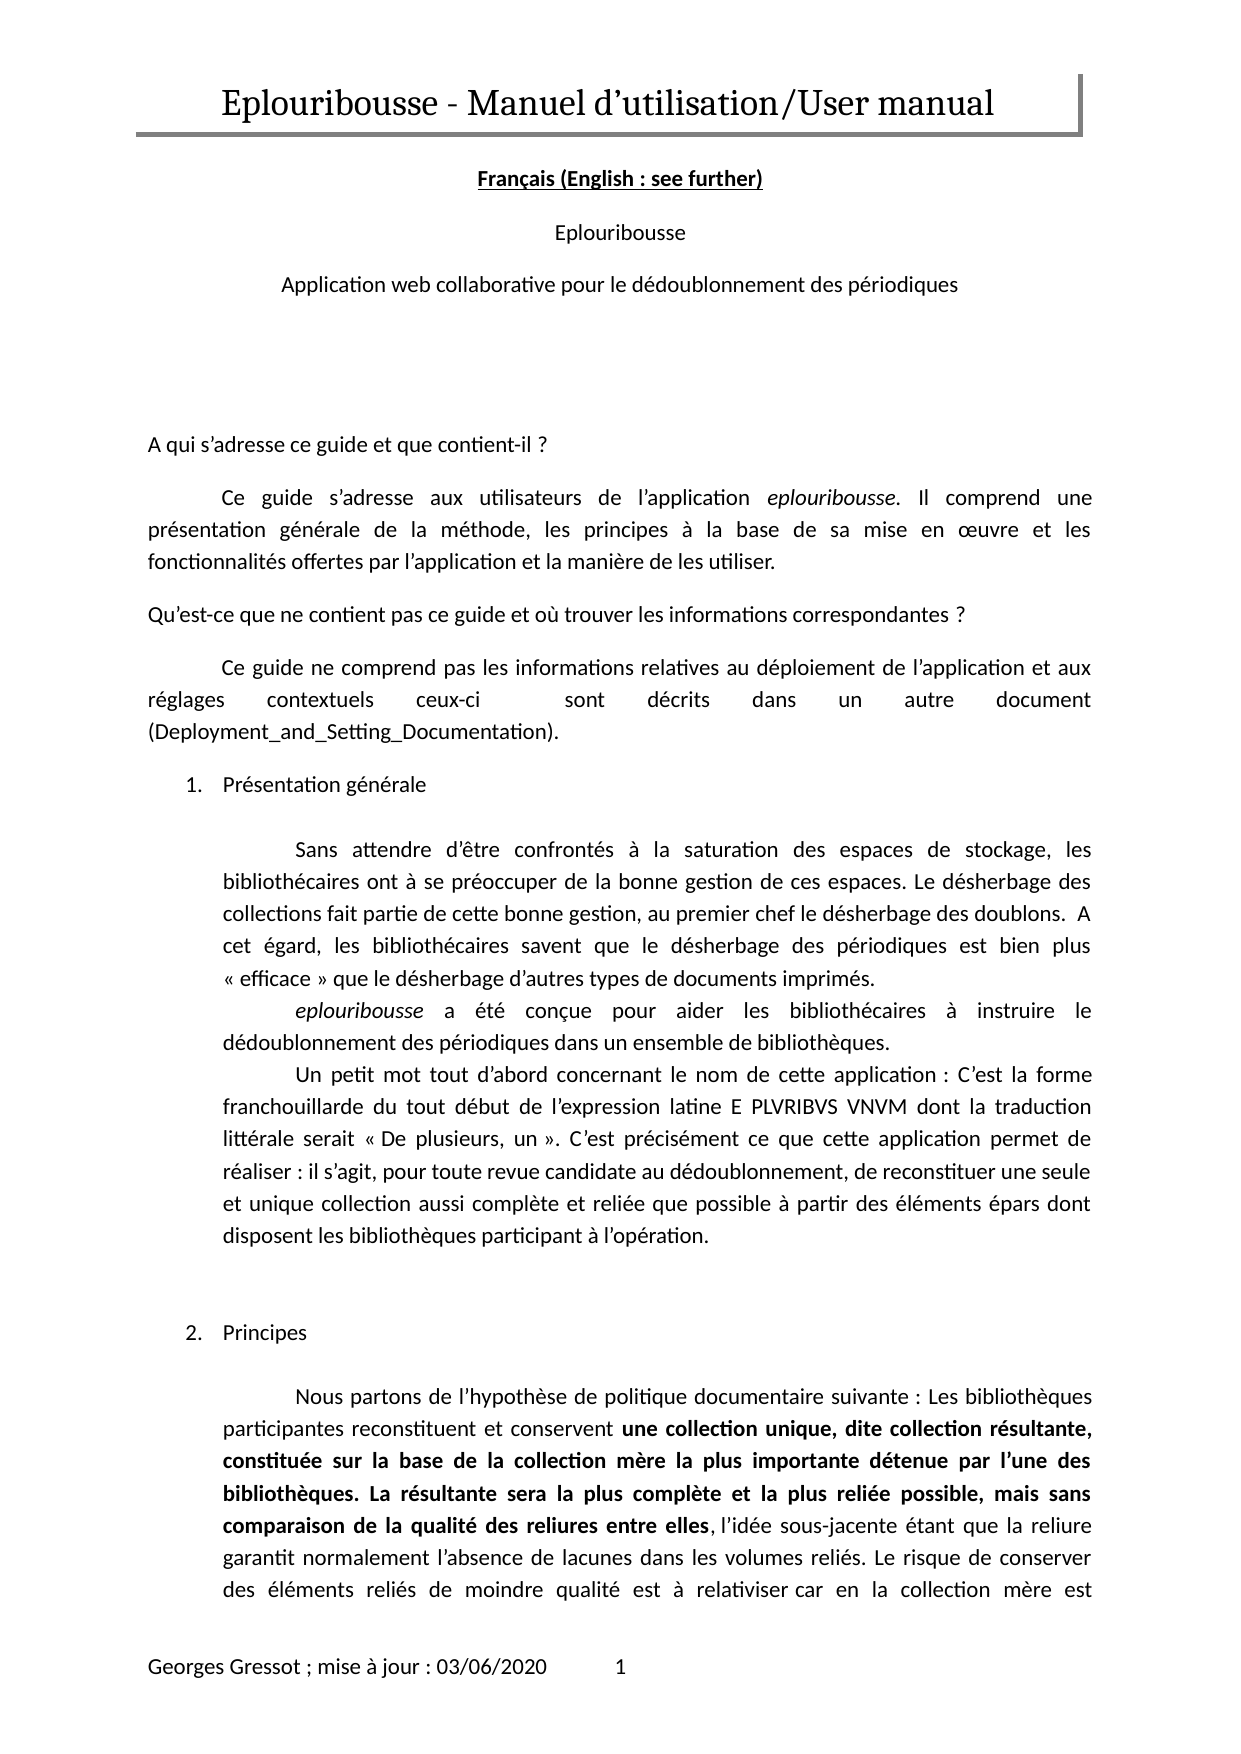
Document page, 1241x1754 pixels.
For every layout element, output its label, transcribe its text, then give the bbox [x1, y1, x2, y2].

list Sans attendre d’être confrontés à la saturation des espaces de stockage, les bibliothécaires ont à se préoccuper de la bonne gestion de ces espaces. Le désherbage des collections fait partie de cette bonne gestion, au premier chef le désherbage des doublons. A cet égard, les bibliothécaires savent que le désherbage des périodiques est bien plus « efficace » que le désherbage d’autres types de documents imprimés. [223, 835, 1093, 992]
text A qui s’adresse ce guide et que contient-il ? [148, 430, 1093, 458]
list Nous partons de l’hypothèse de politique documentaire suivante : Les bibliothèques participantes reconstituent et conservent une collection unique, dite collection résultante, constituée sur la base de la collection mère la plus importante détenue par l’une des bibliothèques. La résultante sera la plus complète et la plus reliée possible, mais sans comparaison de la qualité des reliures entre elles, l’idée sous-jacente étant que la reliure garantit normalement l’absence de lacunes dans les volumes reliés. Le risque de conserver des éléments reliés de moindre qualité est à relativiser car en la collection mère est [223, 1382, 1093, 1603]
list eplouribousse a été conçue pour aider les bibliothécaires à instruire le dédoublonnement des périodiques dans un ensemble de bibliothèques. [223, 996, 1093, 1056]
text Français (English : see further) [148, 164, 1093, 193]
text Application web collaborative pour le dédoublonnement des périodiques [148, 271, 1093, 299]
text Qu’est-ce que ne contient pas ce guide et où trouver les informations correspondantes ? [148, 600, 1093, 628]
text Ce guide ne comprend pas les informations relatives au déploiement de l’application et aux réglages contextuels ceux-ci sont décrits dans un autre document (Deployment_and_Setting_Documentation). [148, 653, 1093, 746]
list Principes [185, 1318, 1093, 1346]
text Eplouribousse [148, 218, 1093, 246]
text Ce guide s’adresse aux utilisateurs de l’application eplouribousse. Il comprend une présentation générale de la méthode, les principes à la base de sa mise en œuvre et les fonctionnalités offertes par l’application et la manière de les utiliser. [148, 483, 1093, 575]
list Présentation générale [185, 771, 1093, 798]
list Un petit mot tout d’abord concernant le nom de cette application : C’est la forme franchouillarde du tout début de l’expression latine E PLVRIBVS VNVM dont la traduction littérale serait « De plusieurs, un ». C’est précisément ce que cette application permet de réaliser : il s’agit, pour toute revue candidate au dédoublonnement, de reconstituer une seule et unique collection aussi complète et reliée que possible à partir des éléments épars dont disposent les bibliothèques participant à l’opération. [223, 1060, 1093, 1249]
